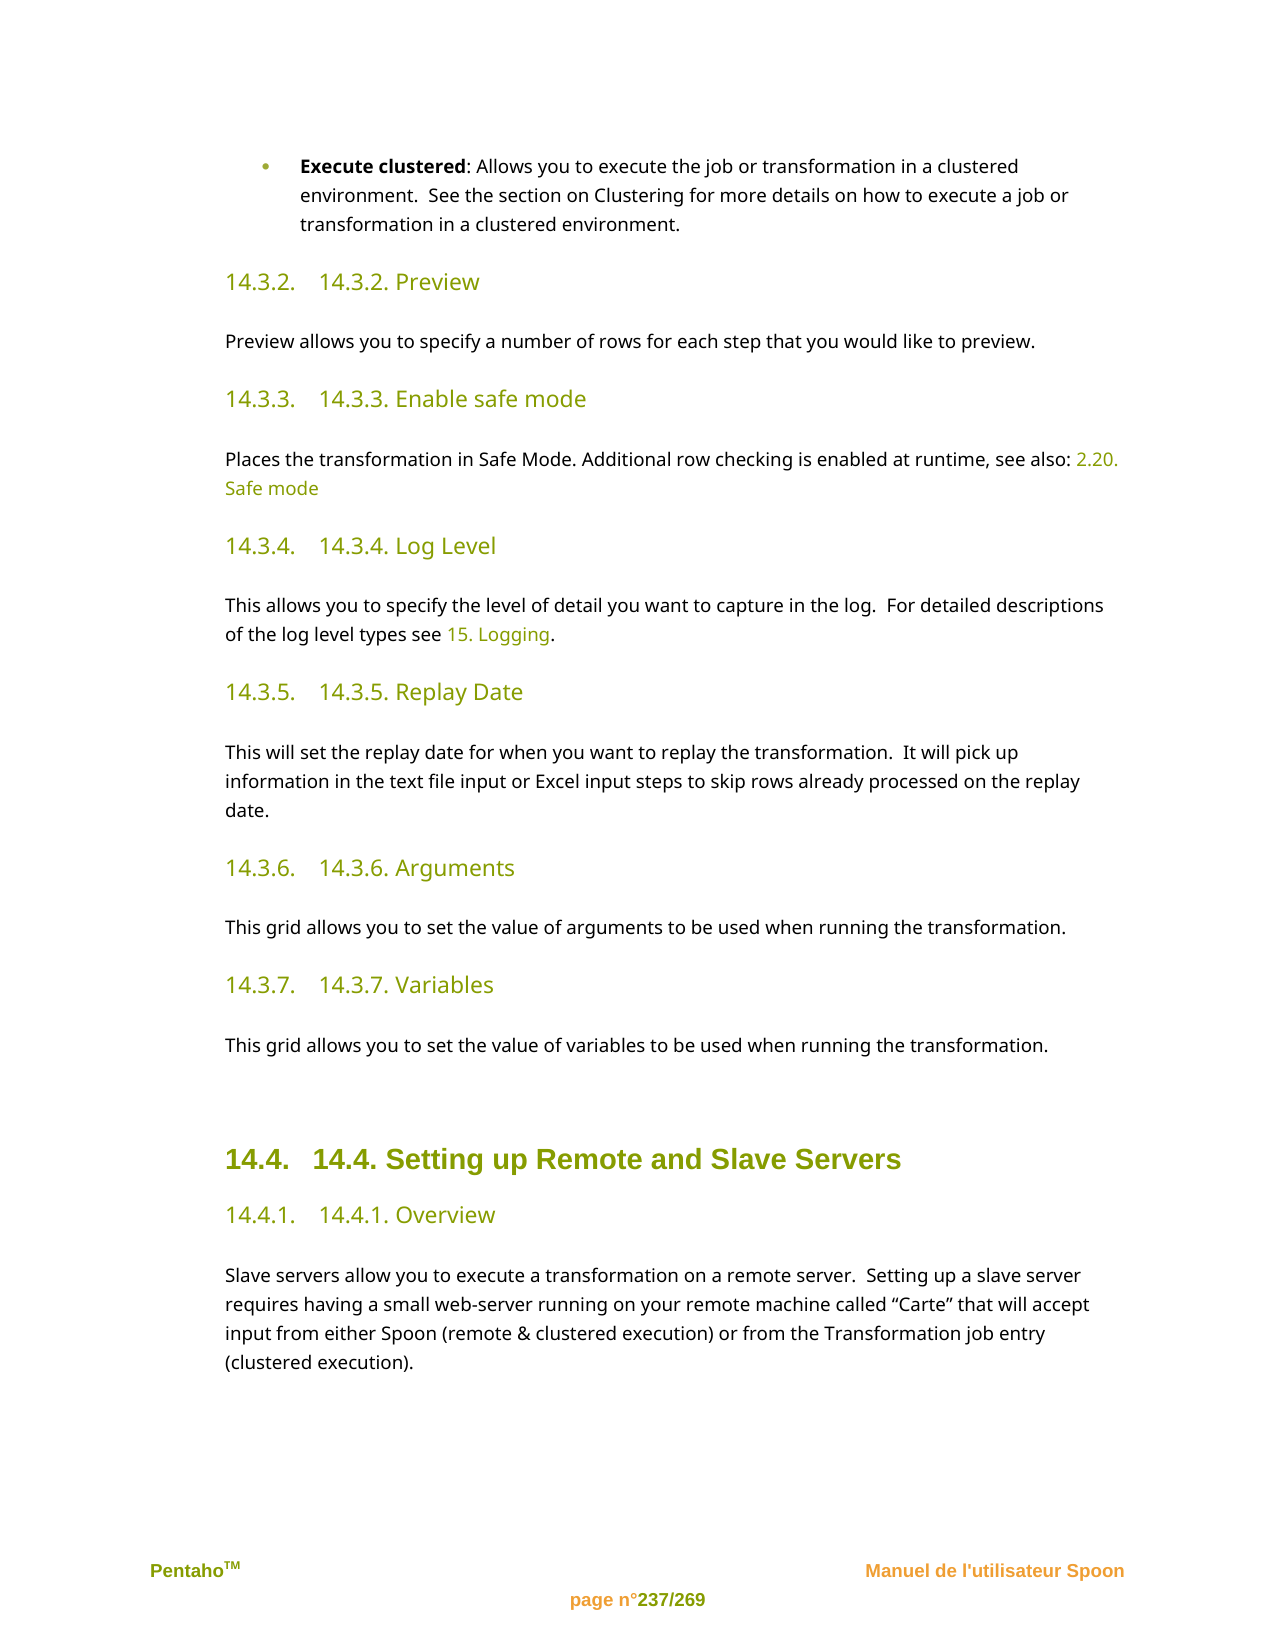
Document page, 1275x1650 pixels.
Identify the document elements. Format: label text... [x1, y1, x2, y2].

subtitle 14.3.7. Variables [225, 970, 1125, 999]
subtitle 14.4. Setting up Remote and Slave Servers [225, 1146, 1125, 1175]
list Execute clustered: Allows you to execute the job or transformation in a clustered environment. See the section on Clustering for more details on how to execute a job or transformation in a clustered environment. [262, 150, 1125, 237]
subtitle 14.3.2. Preview [225, 267, 1125, 296]
text Places the transformation in Safe Mode. Additional row checking is enabled at runtime, see also: 2.20. Safe mode [225, 443, 1125, 501]
text This grid allows you to set the value of variables to be used when running the transformation. [225, 1029, 1125, 1058]
subtitle 14.3.3. Enable safe mode [225, 384, 1125, 413]
text This allows you to specify the level of detail you want to capture in the log. For detailed descriptions of the log level types see 15. Logging. [225, 589, 1125, 648]
subtitle 14.3.5. Replay Date [225, 677, 1125, 706]
text This will set the replay date for when you want to replay the transformation. It will pick up information in the text file input or Excel input steps to skip rows already processed on the replay date. [225, 736, 1125, 823]
subtitle 14.4.1. Overview [225, 1200, 1125, 1229]
subtitle 14.3.6. Arguments [225, 853, 1125, 882]
subtitle 14.3.4. Log Level [225, 531, 1125, 560]
text This grid allows you to set the value of arguments to be used when running the transformation. [225, 911, 1125, 941]
text Slave servers allow you to execute a transformation on a remote server. Setting up a slave server requires having a small web-server running on your remote machine called “Carte” that will accept input from either Spoon (remote & clustered execution) or from the Transformation job entry (clustered execution). [225, 1259, 1125, 1376]
text Preview allows you to specify a number of rows for each step that you would like to preview. [225, 326, 1125, 355]
